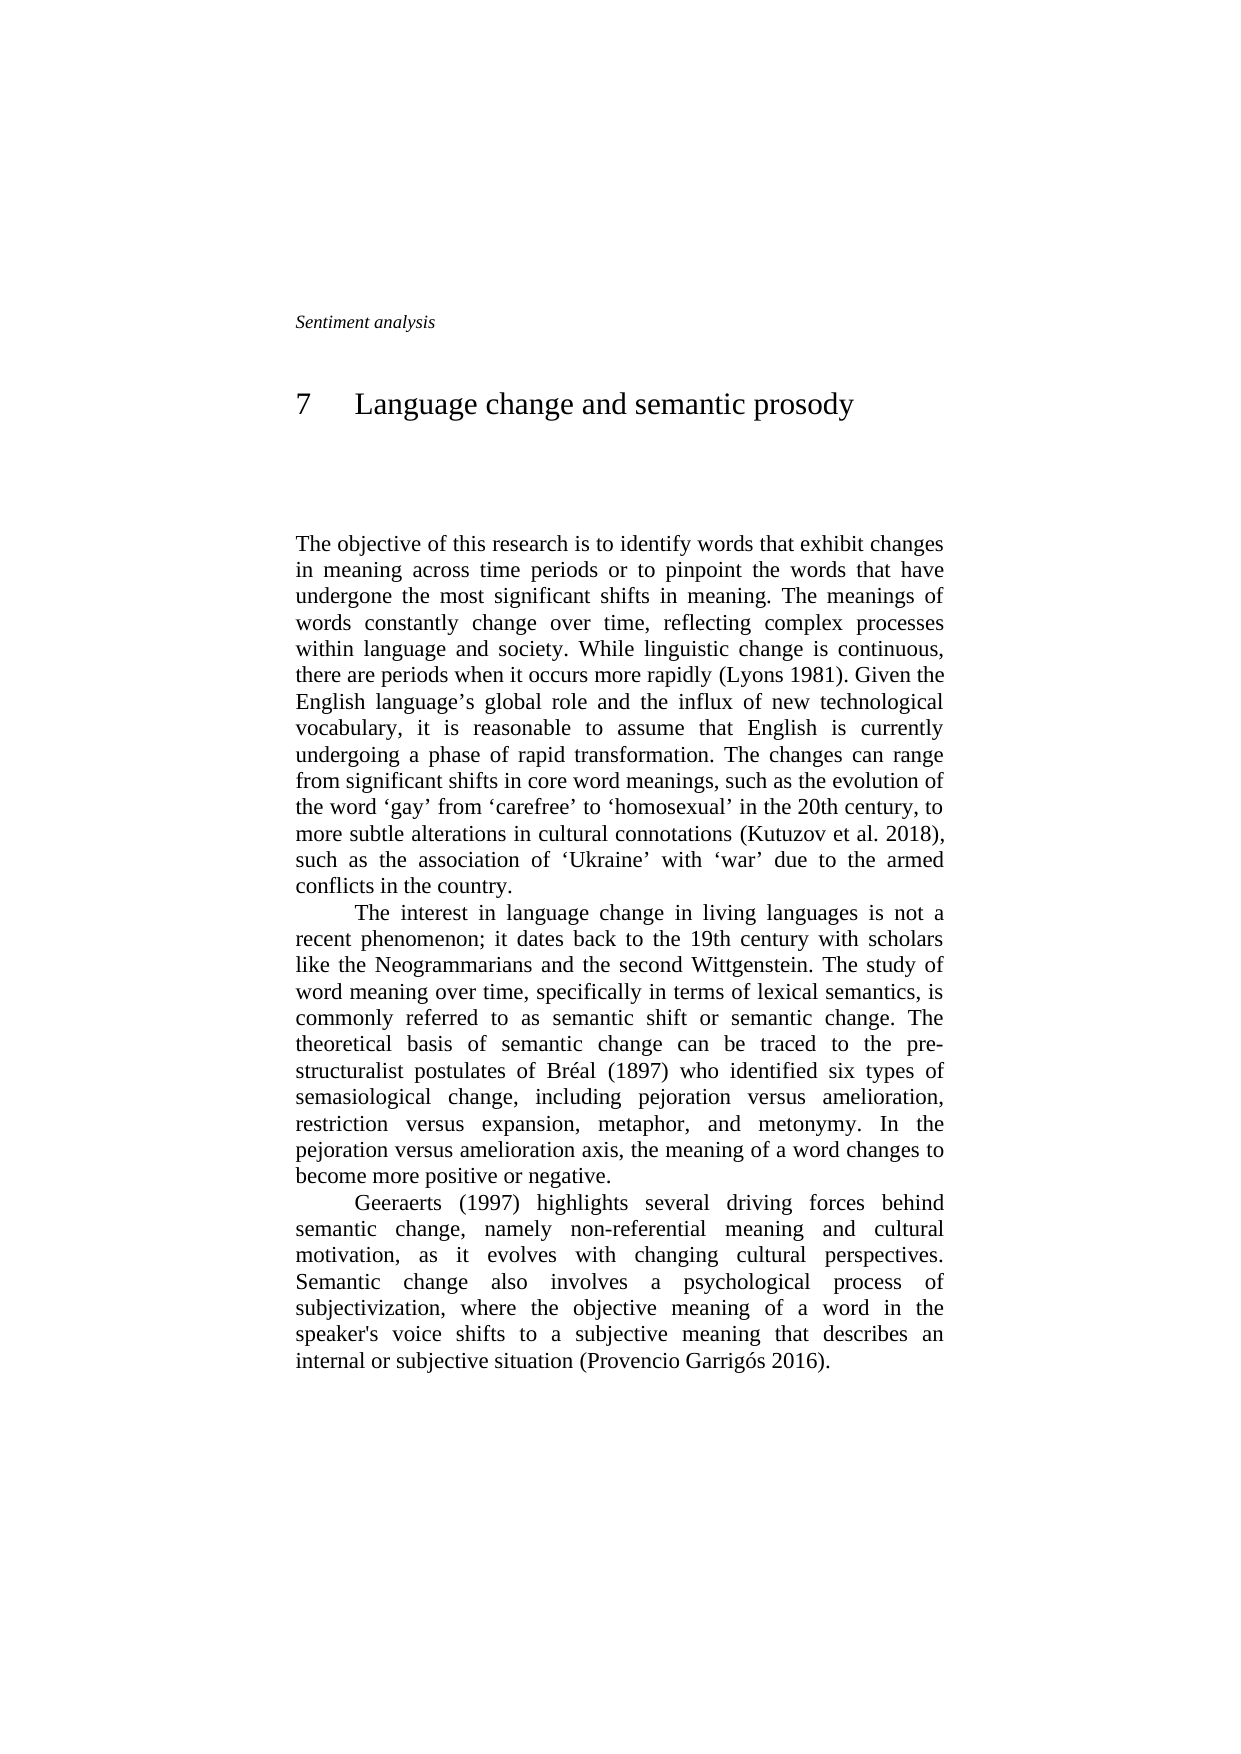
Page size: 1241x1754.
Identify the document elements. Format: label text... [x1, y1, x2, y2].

text The objective of this research is to identify words that exhibit changes in meaning across time periods or to pinpoint the words that have undergone the most significant shifts in meaning. The meanings of words constantly change over time, reflecting complex processes within language and society. While linguistic change is continuous, there are periods when it occurs more rapidly (Lyons 1981). Given the English language’s global role and the influx of new technological vocabulary, it is reasonable to assume that English is currently undergoing a phase of rapid transformation. The changes can range from significant shifts in core word meanings, such as the evolution of the word ‘gay’ from ‘carefree’ to ‘homosexual’ in the 20th century, to more subtle alterations in cultural connotations (Kutuzov et al. 2018), such as the association of ‘Ukraine’ with ‘war’ due to the armed conflicts in the country. [295, 530, 945, 899]
text The interest in language change in living languages is not a recent phenomenon; it dates back to the 19th century with scholars like the Neogrammarians and the second Wittgenstein. The study of word meaning over time, specifically in terms of lexical semantics, is commonly referred to as semantic shift or semantic change. The theoretical basis of semantic change can be traced to the pre-structuralist postulates of Bréal (1897) who identified six types of semasiological change, including pejoration versus amelioration, restriction versus expansion, metaphor, and metonymy. In the pejoration versus amelioration axis, the meaning of a word changes to become more positive or negative. [295, 899, 945, 1189]
text Geeraerts (1997) highlights several driving forces behind semantic change, namely non-referential meaning and cultural motivation, as it evolves with changing cultural perspectives. Semantic change also involves a psychological process of subjectivization, where the objective meaning of a word in the speaker's voice shifts to a subjective meaning that describes an internal or subjective situation (Provencio Garrigós 2016). [295, 1189, 945, 1373]
subtitle Language change and semantic prosody [295, 386, 945, 421]
